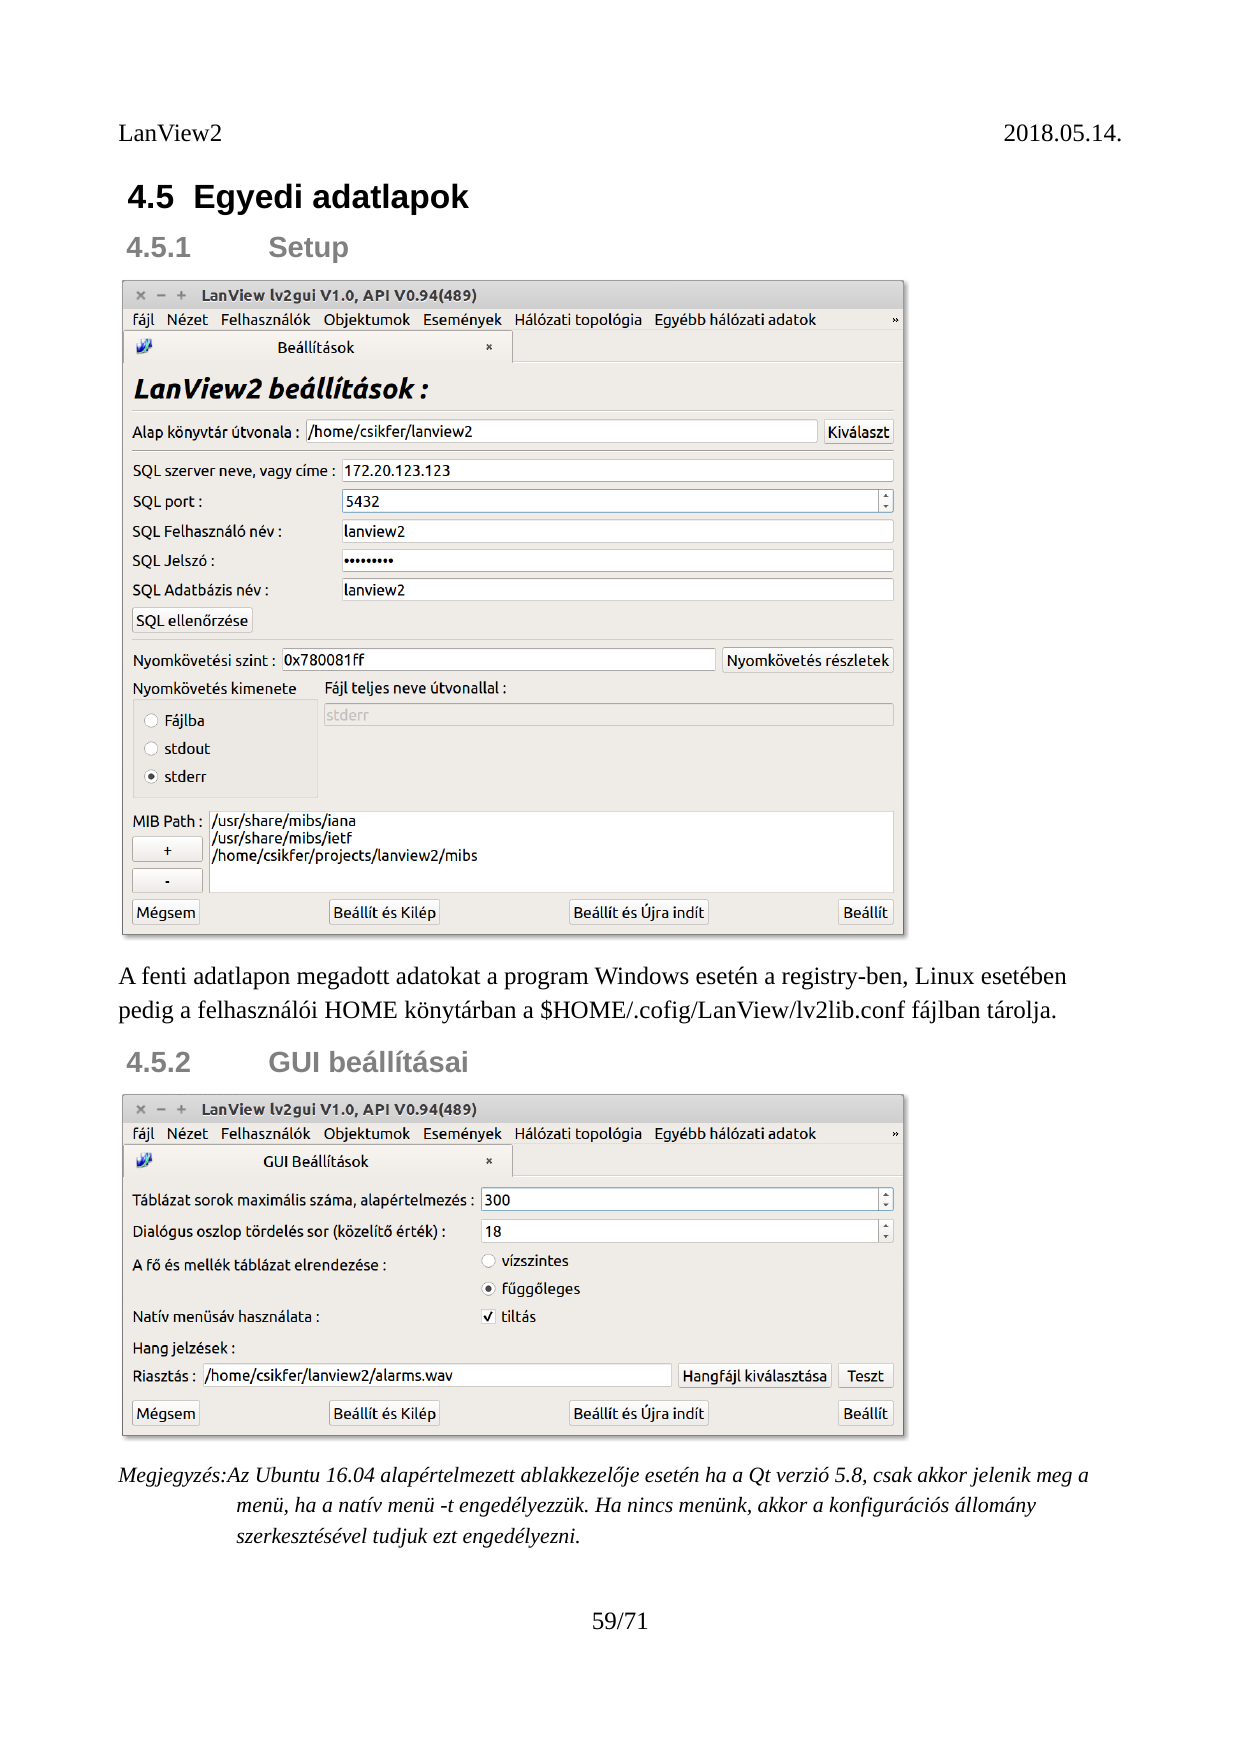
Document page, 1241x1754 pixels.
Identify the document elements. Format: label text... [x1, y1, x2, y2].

text Megjegyzés:Az Ubuntu 16.04 alapértelmezett ablakkezelője esetén ha a Qt verzió 5.8, csak akkor jelenik meg a menü, ha a natív menü -t engedélyezzük. Ha nincs menünk, akkor a konfigurációs állomány szerkesztésével tudjuk ezt engedélyezni. [118, 1462, 1122, 1548]
subtitle Egyedi adatlapok [118, 177, 1122, 216]
subtitle Setup [118, 230, 1122, 264]
picture [118, 276, 910, 941]
picture [118, 1090, 910, 1442]
text A fenti adatlapon megadott adatokat a program Windows esetén a registry-ben, Linux esetében pedig a felhasználói HOME könytárban a $HOME/.cofig/LanView/lv2lib.conf fájlban tárolja. [118, 961, 1122, 1024]
subtitle GUI beállításai [118, 1044, 1122, 1078]
